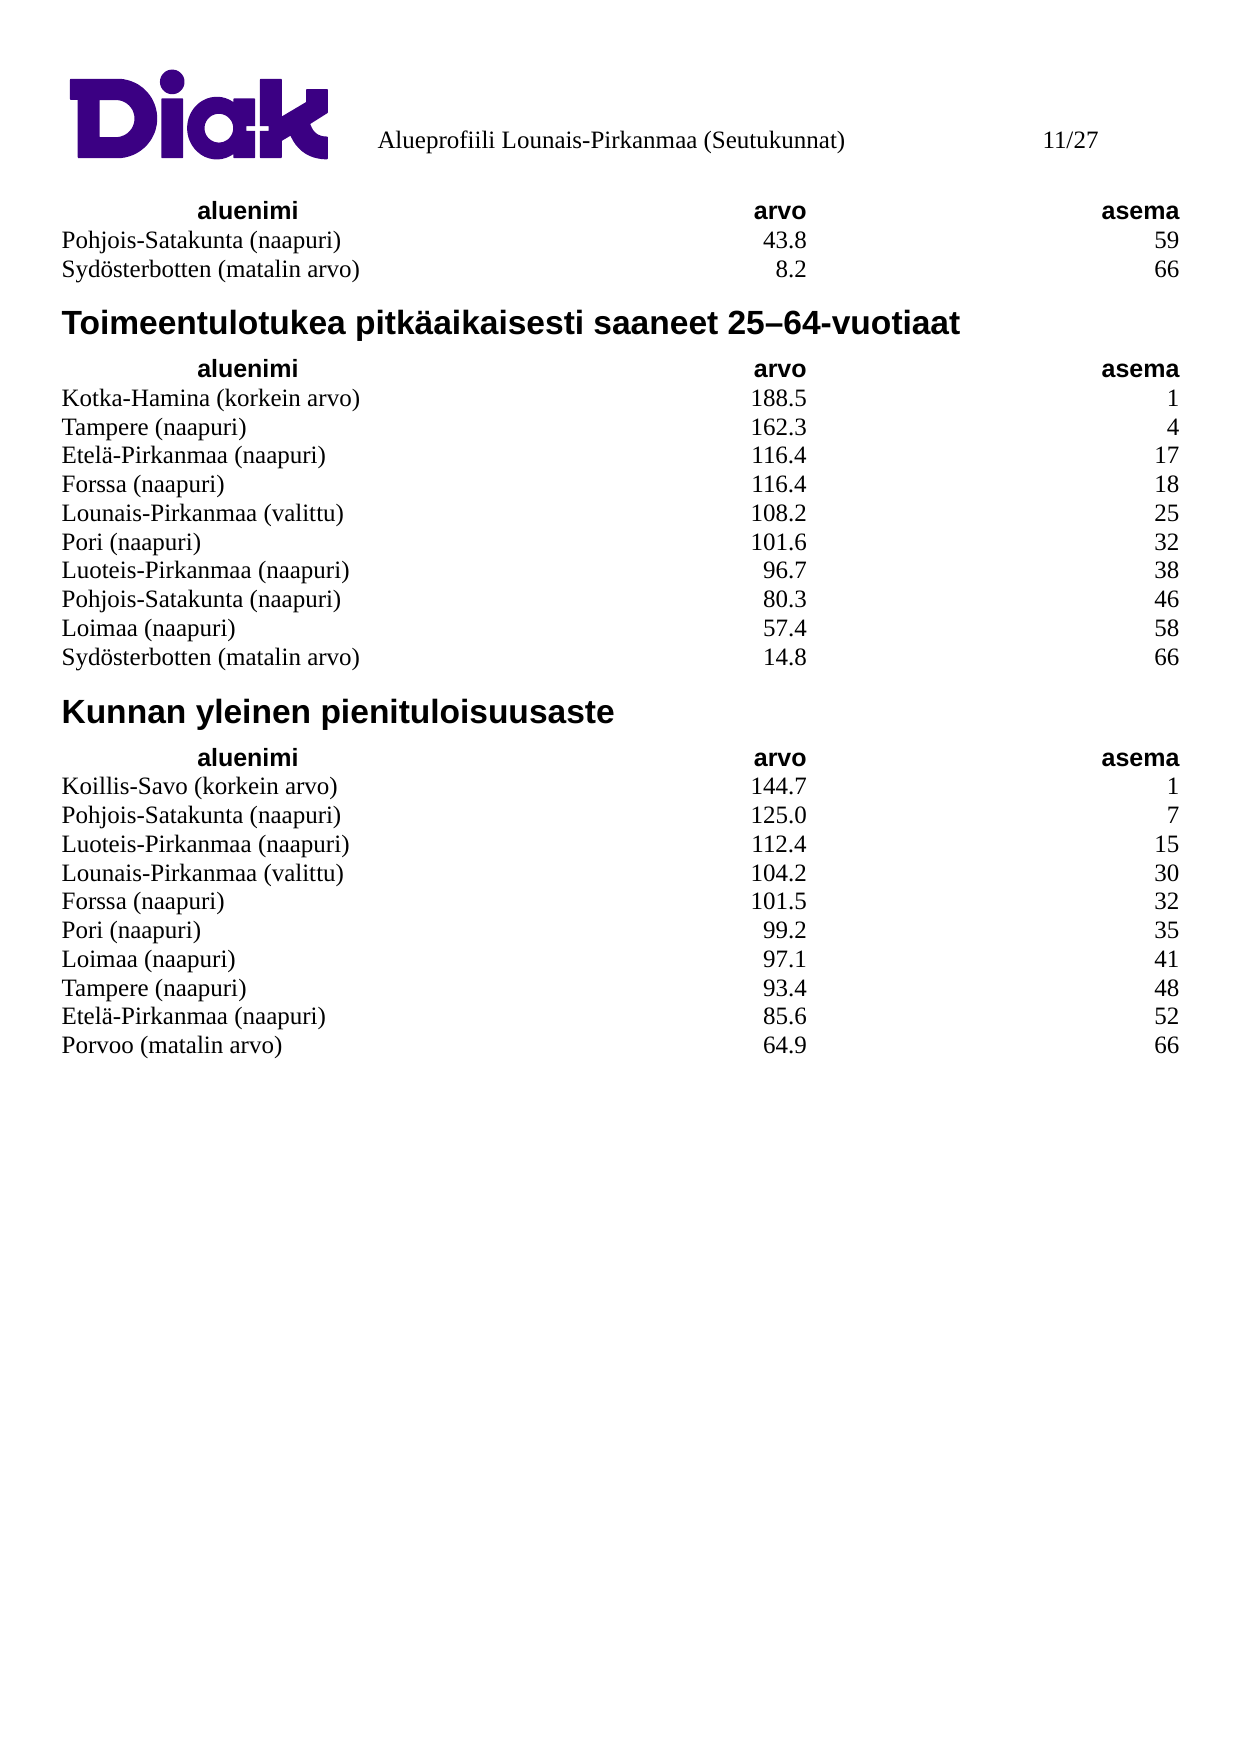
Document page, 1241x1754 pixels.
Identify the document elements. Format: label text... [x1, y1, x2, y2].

subtitle Kunnan yleinen pienituloisuusaste [61, 691, 1179, 730]
table_cell Koillis-Savo (korkein arvo) [61, 771, 434, 800]
table_cell 188.5 [434, 383, 806, 412]
table_cell 32 [806, 527, 1179, 556]
table_cell 18 [806, 469, 1179, 498]
table_cell Luoteis-Pirkanmaa (naapuri) [61, 556, 434, 584]
table_cell 15 [806, 829, 1179, 858]
table_cell 35 [806, 915, 1179, 944]
subtitle Toimeentulotukea pitkäaikaisesti saaneet 25–64-vuotiaat [61, 303, 1179, 342]
table_cell 93.4 [434, 973, 806, 1001]
table_cell 4 [806, 412, 1179, 441]
table_cell 1 [806, 383, 1179, 412]
table_cell Pohjois-Satakunta (naapuri) [61, 225, 434, 254]
table_cell 8.2 [434, 254, 806, 282]
table_cell 144.7 [434, 771, 806, 800]
table_cell 38 [806, 556, 1179, 584]
table_cell Forssa (naapuri) [61, 886, 434, 915]
table_cell Loimaa (naapuri) [61, 613, 434, 642]
table_cell Porvoo (matalin arvo) [61, 1030, 434, 1059]
table_cell 97.1 [434, 944, 806, 973]
table_cell 17 [806, 441, 1179, 469]
table_header aluenimi [61, 743, 434, 771]
table_cell 41 [806, 944, 1179, 973]
table_cell 99.2 [434, 915, 806, 944]
table_cell Luoteis-Pirkanmaa (naapuri) [61, 829, 434, 858]
table_cell Pori (naapuri) [61, 915, 434, 944]
table_header asema [806, 354, 1179, 383]
table_cell 25 [806, 498, 1179, 527]
table_cell Lounais-Pirkanmaa (valittu) [61, 858, 434, 886]
table_cell Forssa (naapuri) [61, 469, 434, 498]
table_cell 116.4 [434, 441, 806, 469]
table_cell Pohjois-Satakunta (naapuri) [61, 584, 434, 613]
table_cell Etelä-Pirkanmaa (naapuri) [61, 1001, 434, 1030]
table_cell 125.0 [434, 800, 806, 829]
table_cell 108.2 [434, 498, 806, 527]
table_cell Pohjois-Satakunta (naapuri) [61, 800, 434, 829]
table_cell 162.3 [434, 412, 806, 441]
table_header arvo [434, 743, 806, 771]
table_cell 80.3 [434, 584, 806, 613]
table_cell 64.9 [434, 1030, 806, 1059]
table_cell 57.4 [434, 613, 806, 642]
table_cell 66 [806, 642, 1179, 671]
table_cell 116.4 [434, 469, 806, 498]
table_cell Lounais-Pirkanmaa (valittu) [61, 498, 434, 527]
table_cell 66 [806, 1030, 1179, 1059]
table_cell Pori (naapuri) [61, 527, 434, 556]
table_cell Tampere (naapuri) [61, 973, 434, 1001]
table_cell 30 [806, 858, 1179, 886]
table_cell 96.7 [434, 556, 806, 584]
table_header aluenimi [61, 196, 434, 225]
table_cell 66 [806, 254, 1179, 282]
table_cell 104.2 [434, 858, 806, 886]
table_cell 112.4 [434, 829, 806, 858]
table_cell Sydösterbotten (matalin arvo) [61, 642, 434, 671]
table_cell Tampere (naapuri) [61, 412, 434, 441]
table_cell 85.6 [434, 1001, 806, 1030]
table_cell Etelä-Pirkanmaa (naapuri) [61, 441, 434, 469]
table_header arvo [434, 196, 806, 225]
table_header arvo [434, 354, 806, 383]
table_cell 1 [806, 771, 1179, 800]
table_cell Loimaa (naapuri) [61, 944, 434, 973]
table_cell 101.5 [434, 886, 806, 915]
table_cell 46 [806, 584, 1179, 613]
table_cell 52 [806, 1001, 1179, 1030]
table_header aluenimi [61, 354, 434, 383]
table_cell 58 [806, 613, 1179, 642]
table_cell 48 [806, 973, 1179, 1001]
table_cell Sydösterbotten (matalin arvo) [61, 254, 434, 282]
table_cell 43.8 [434, 225, 806, 254]
table_cell 14.8 [434, 642, 806, 671]
table_cell 7 [806, 800, 1179, 829]
table_cell 32 [806, 886, 1179, 915]
table_cell 101.6 [434, 527, 806, 556]
table_cell 59 [806, 225, 1179, 254]
table_header asema [806, 743, 1179, 771]
table_cell Kotka-Hamina (korkein arvo) [61, 383, 434, 412]
table_header asema [806, 196, 1179, 225]
